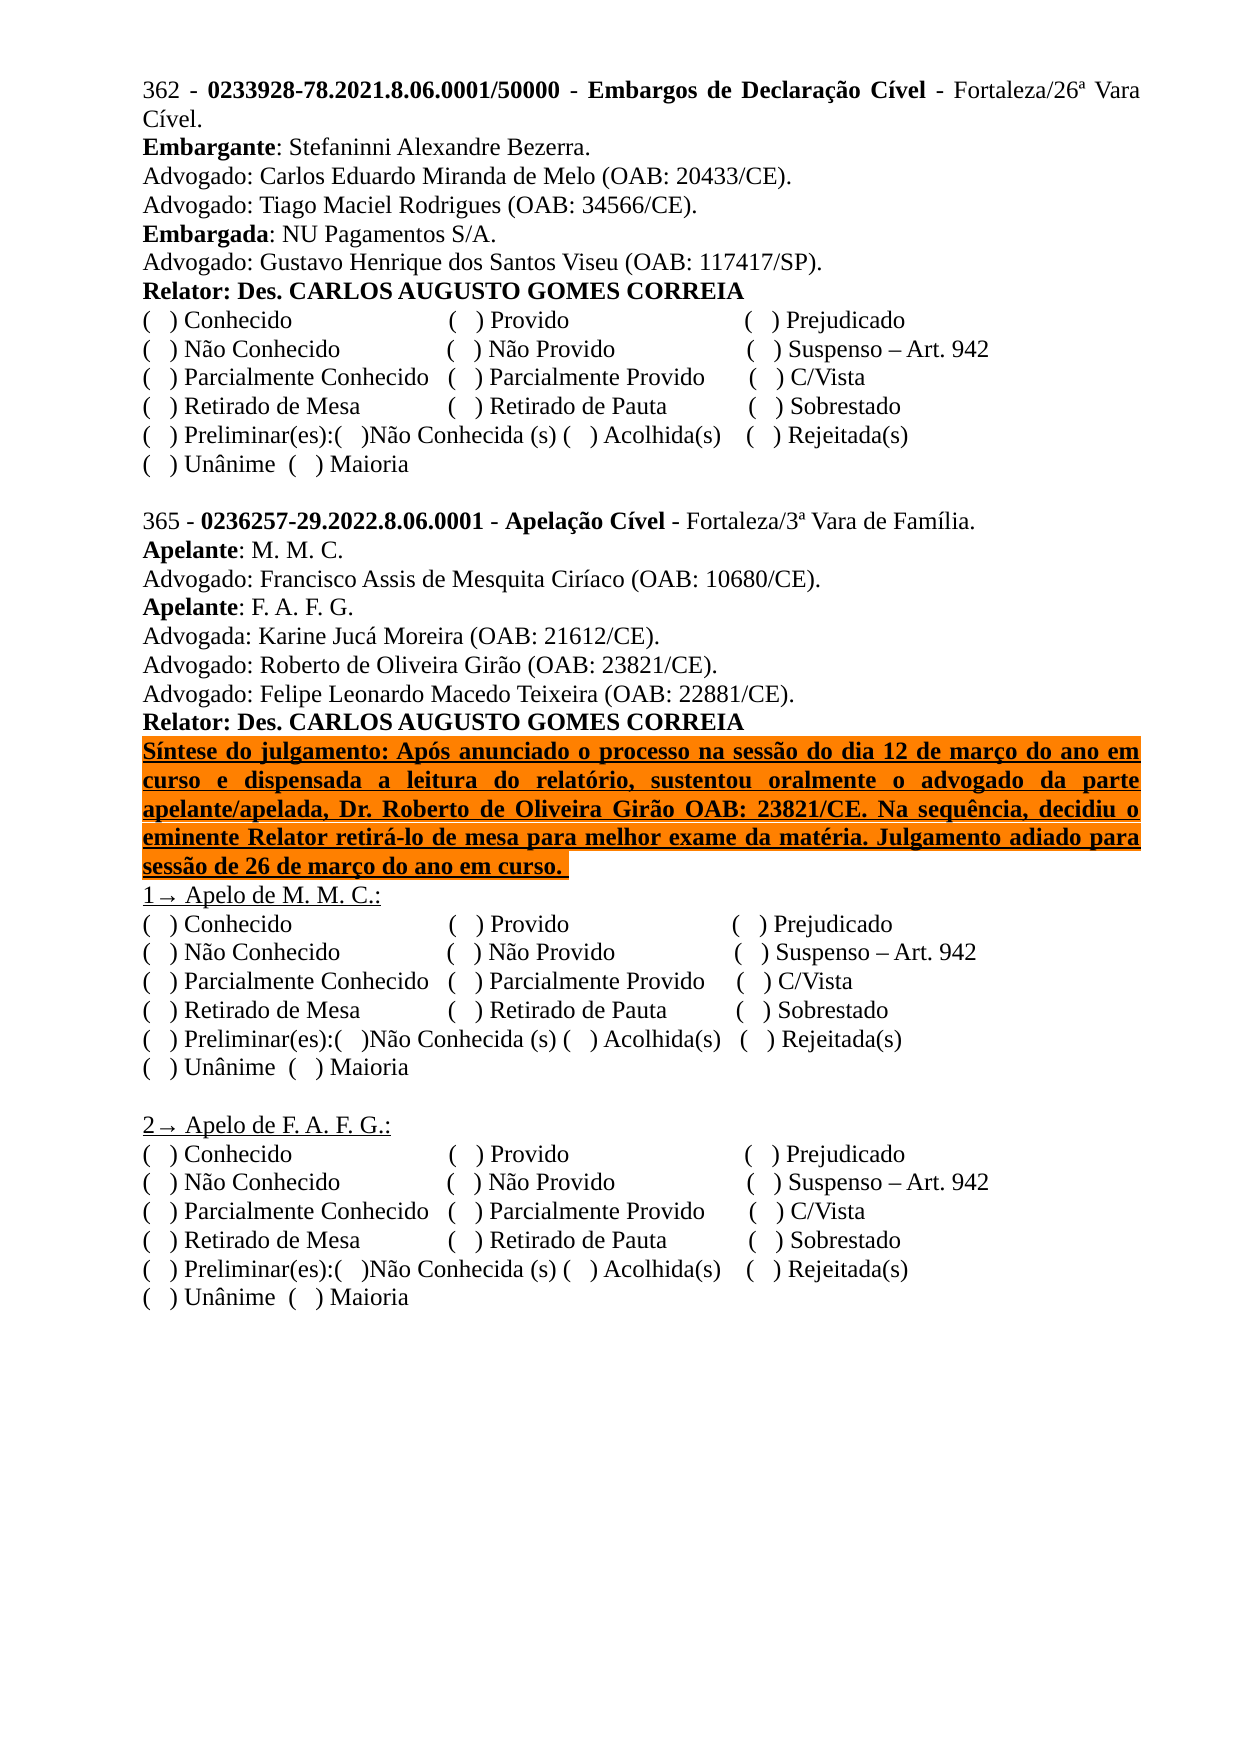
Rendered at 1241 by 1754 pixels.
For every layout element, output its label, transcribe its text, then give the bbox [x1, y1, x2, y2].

text Advogado: Francisco Assis de Mesquita Ciríaco (OAB: 10680/CE). [142, 564, 1141, 592]
text ( ) Preliminar(es):( )Não Conhecida (s) ( ) Acolhida(s) ( ) Rejeitada(s) [142, 420, 1158, 449]
text ( ) Unânime ( ) Maioria [142, 449, 1158, 477]
text ( ) Não Conhecido ( ) Não Provido ( ) Suspenso – Art. 942 [142, 334, 1158, 362]
text ( ) Unânime ( ) Maioria [142, 1052, 1158, 1081]
text Embargada: NU Pagamentos S/A. [142, 219, 1141, 247]
text Relator: Des. CARLOS AUGUSTO GOMES CORREIA [142, 707, 1141, 736]
text 2→ Apelo de F. A. F. G.: [142, 1110, 1141, 1139]
text ( ) Não Conhecido ( ) Não Provido ( ) Suspenso – Art. 942 [142, 1167, 1158, 1196]
text Apelante: F. A. F. G. [142, 592, 1141, 621]
text Advogado: Roberto de Oliveira Girão (OAB: 23821/CE). [142, 650, 1141, 679]
text Síntese do julgamento: Após anunciado o processo na sessão do dia 12 de março do ano em [142, 736, 1141, 761]
text ( ) Conhecido ( ) Provido ( ) Prejudicado [142, 305, 1141, 334]
text apelante/apelada, Dr. Roberto de Oliveira Girão OAB: 23821/CE. Na sequência, decidiu o eminente Relator retirá-lo de mesa para melhor exame da matéria. Julgamento adiado para [142, 791, 1141, 847]
text ( ) Parcialmente Conhecido ( ) Parcialmente Provido ( ) C/Vista [142, 362, 1158, 391]
text Advogado: Gustavo Henrique dos Santos Viseu (OAB: 117417/SP). [142, 247, 1141, 276]
text 1→ Apelo de M. M. C.: [142, 880, 1141, 909]
text ( ) Retirado de Mesa ( ) Retirado de Pauta ( ) Sobrestado [142, 391, 1158, 420]
text ( ) Retirado de Mesa ( ) Retirado de Pauta ( ) Sobrestado [142, 1225, 1158, 1254]
text 365 - 0236257-29.2022.8.06.0001 - Apelação Cível - Fortaleza/3ª Vara de Família. [142, 506, 1141, 535]
text Advogado: Felipe Leonardo Macedo Teixeira (OAB: 22881/CE). [142, 679, 1141, 707]
text ( ) Conhecido ( ) Provido ( ) Prejudicado [142, 1139, 1141, 1167]
text ( ) Conhecido ( ) Provido ( ) Prejudicado [142, 909, 1141, 937]
text 362 - 0233928-78.2021.8.06.0001/50000 - Embargos de Declaração Cível - Fortaleza/26ª Vara Cível. [142, 75, 1141, 132]
text sessão de 26 de março do ano em curso. [142, 848, 1141, 880]
text ( ) Unânime ( ) Maioria [142, 1282, 1158, 1311]
text ( ) Preliminar(es):( )Não Conhecida (s) ( ) Acolhida(s) ( ) Rejeitada(s) [142, 1024, 1158, 1052]
text Apelante: M. M. C. [142, 535, 1141, 564]
text curso e dispensada a leitura do relatório, sustentou oralmente o advogado da parte [142, 762, 1141, 790]
text ( ) Retirado de Mesa ( ) Retirado de Pauta ( ) Sobrestado [142, 995, 1158, 1024]
text ( ) Preliminar(es):( )Não Conhecida (s) ( ) Acolhida(s) ( ) Rejeitada(s) [142, 1254, 1158, 1282]
text Embargante: Stefaninni Alexandre Bezerra. [142, 132, 1141, 161]
text ( ) Parcialmente Conhecido ( ) Parcialmente Provido ( ) C/Vista [142, 966, 1158, 995]
text ( ) Parcialmente Conhecido ( ) Parcialmente Provido ( ) C/Vista [142, 1196, 1158, 1225]
text Relator: Des. CARLOS AUGUSTO GOMES CORREIA [142, 276, 1141, 305]
text Advogado: Tiago Maciel Rodrigues (OAB: 34566/CE). [142, 190, 1141, 219]
text Advogado: Carlos Eduardo Miranda de Melo (OAB: 20433/CE). [142, 161, 1141, 190]
text ( ) Não Conhecido ( ) Não Provido ( ) Suspenso – Art. 942 [142, 937, 1158, 966]
text Advogada: Karine Jucá Moreira (OAB: 21612/CE). [142, 621, 1141, 650]
